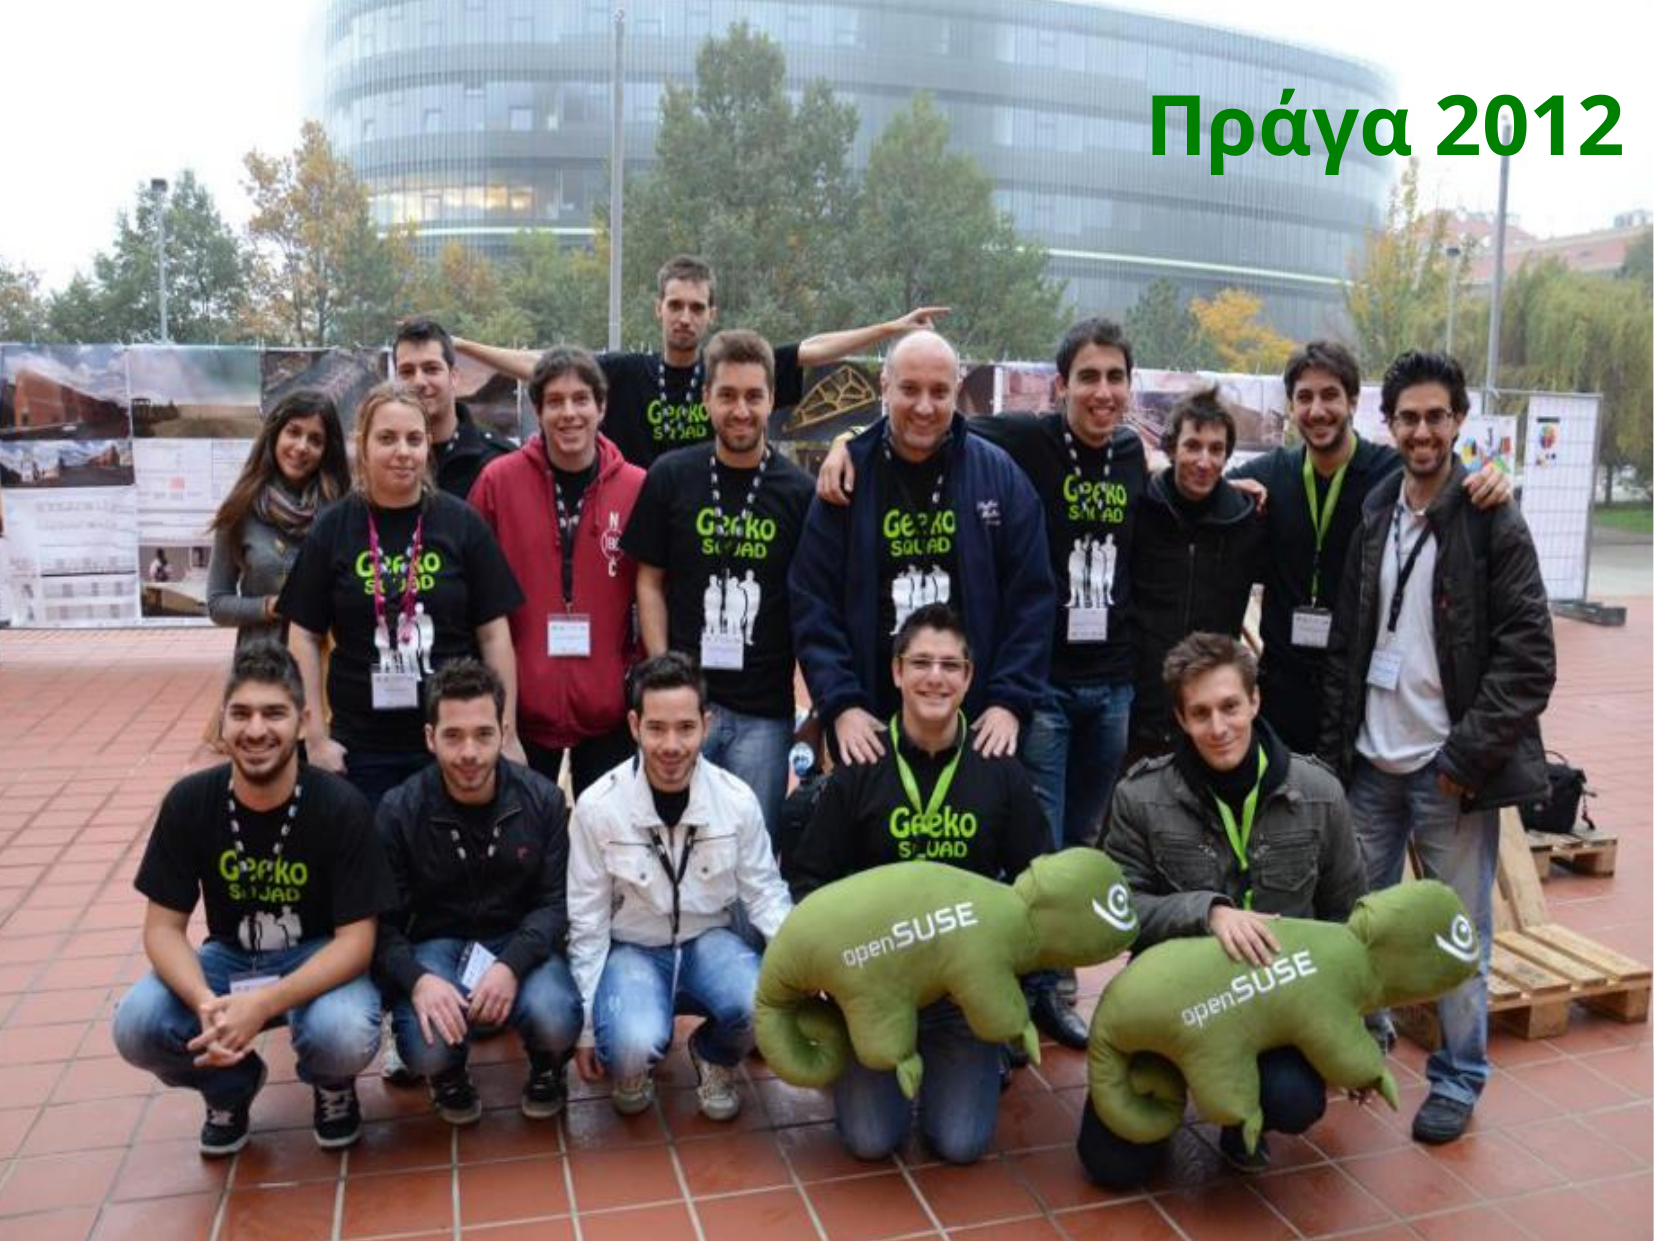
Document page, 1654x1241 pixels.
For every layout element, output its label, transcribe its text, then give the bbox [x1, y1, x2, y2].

text_box Πράγα 2012 [289, 59, 1640, 186]
picture [0, 0, 1654, 1241]
